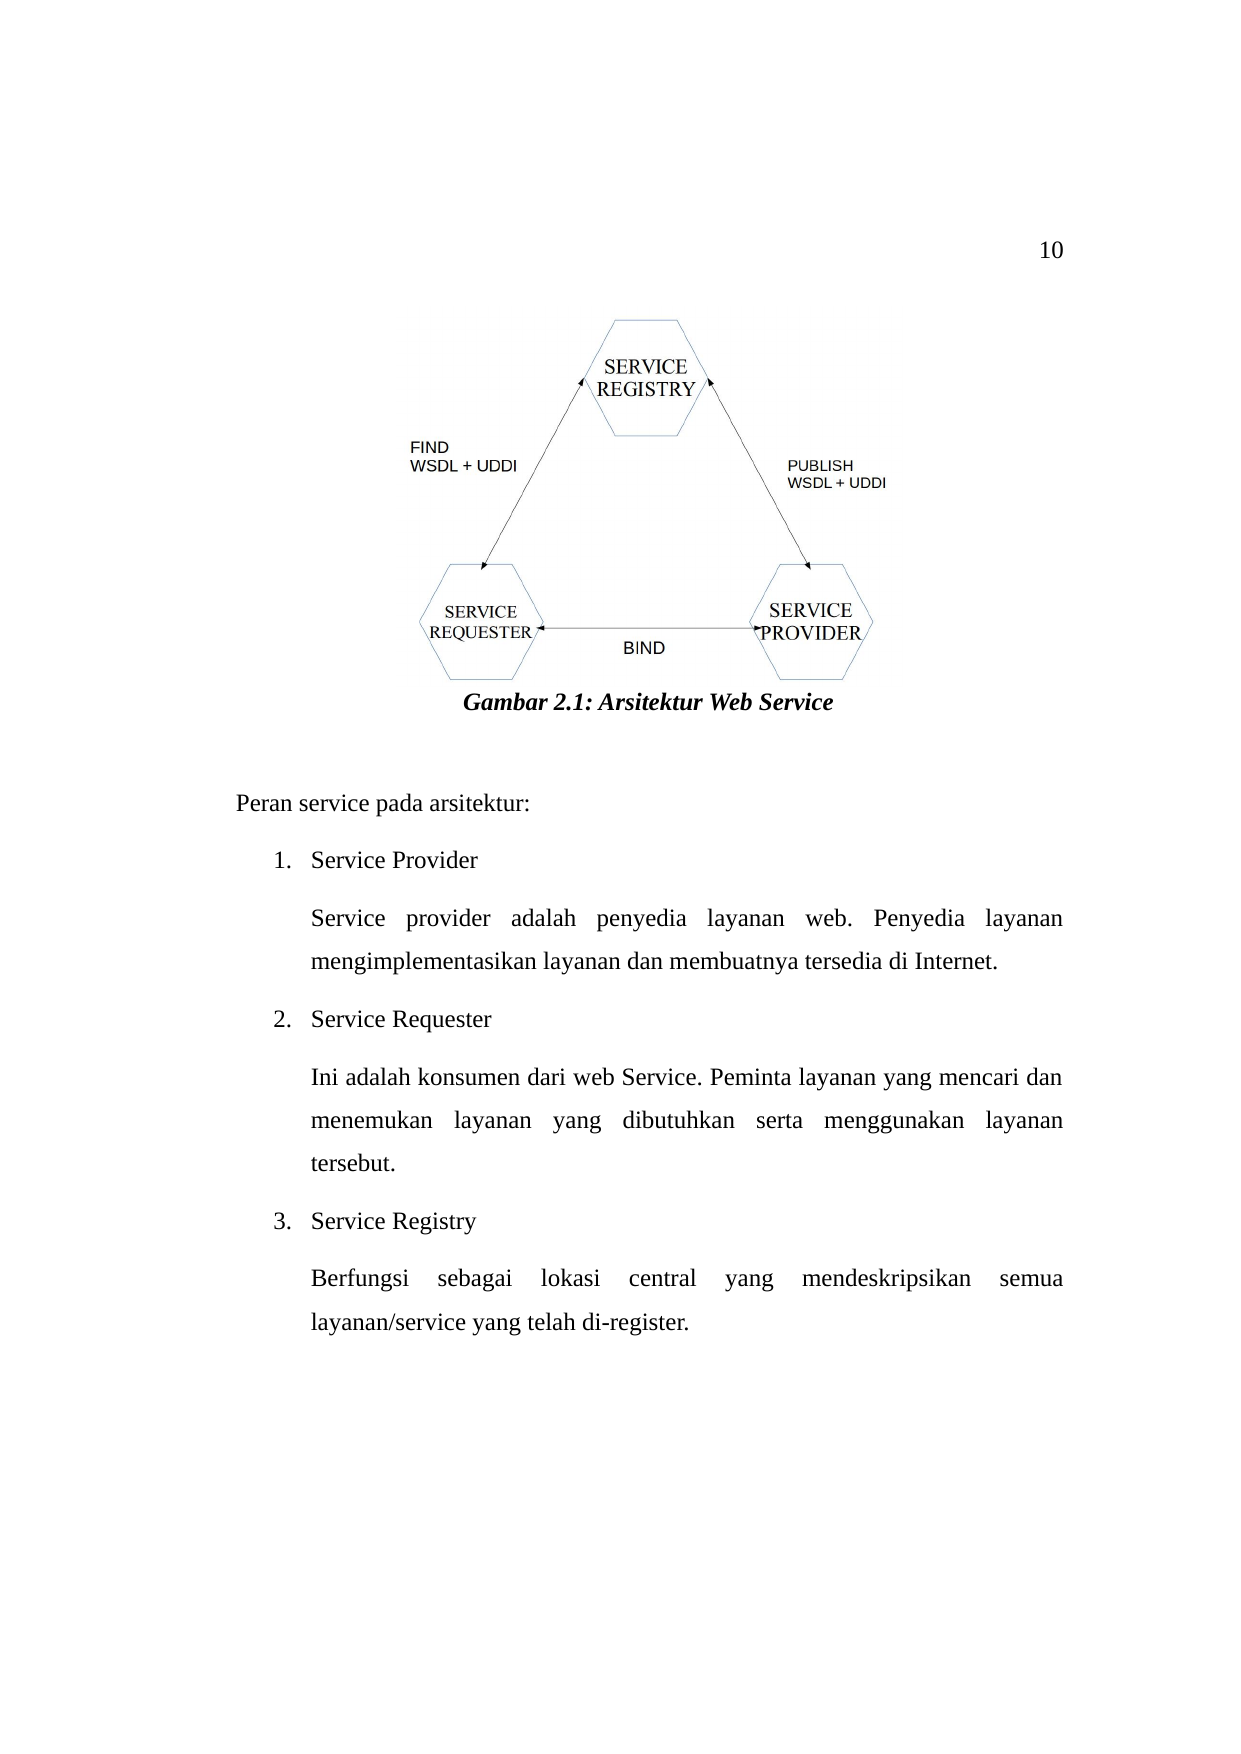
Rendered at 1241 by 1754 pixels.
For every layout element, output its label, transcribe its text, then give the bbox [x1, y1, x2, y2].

text Peran service pada arsitektur: [236, 788, 1063, 817]
list Service Provider [273, 846, 1063, 874]
text Gambar 2.1: Arsitektur Web Service [396, 687, 903, 716]
list Ini adalah konsumen dari web Service. Peminta layanan yang mencari dan menemukan layanan yang dibutuhkan serta menggunakan layanan tersebut. [273, 1062, 1063, 1177]
list Service Registry [273, 1206, 1063, 1234]
list Service provider adalah penyedia layanan web. Penyedia layanan mengimplementasikan layanan dan membuatnya tersedia di Internet. [273, 903, 1063, 975]
list Service Requester [273, 1004, 1063, 1033]
picture [396, 306, 903, 687]
list Berfungsi sebagai lokasi central yang mendeskripsikan semua layanan/service yang telah di-register. [273, 1263, 1063, 1335]
